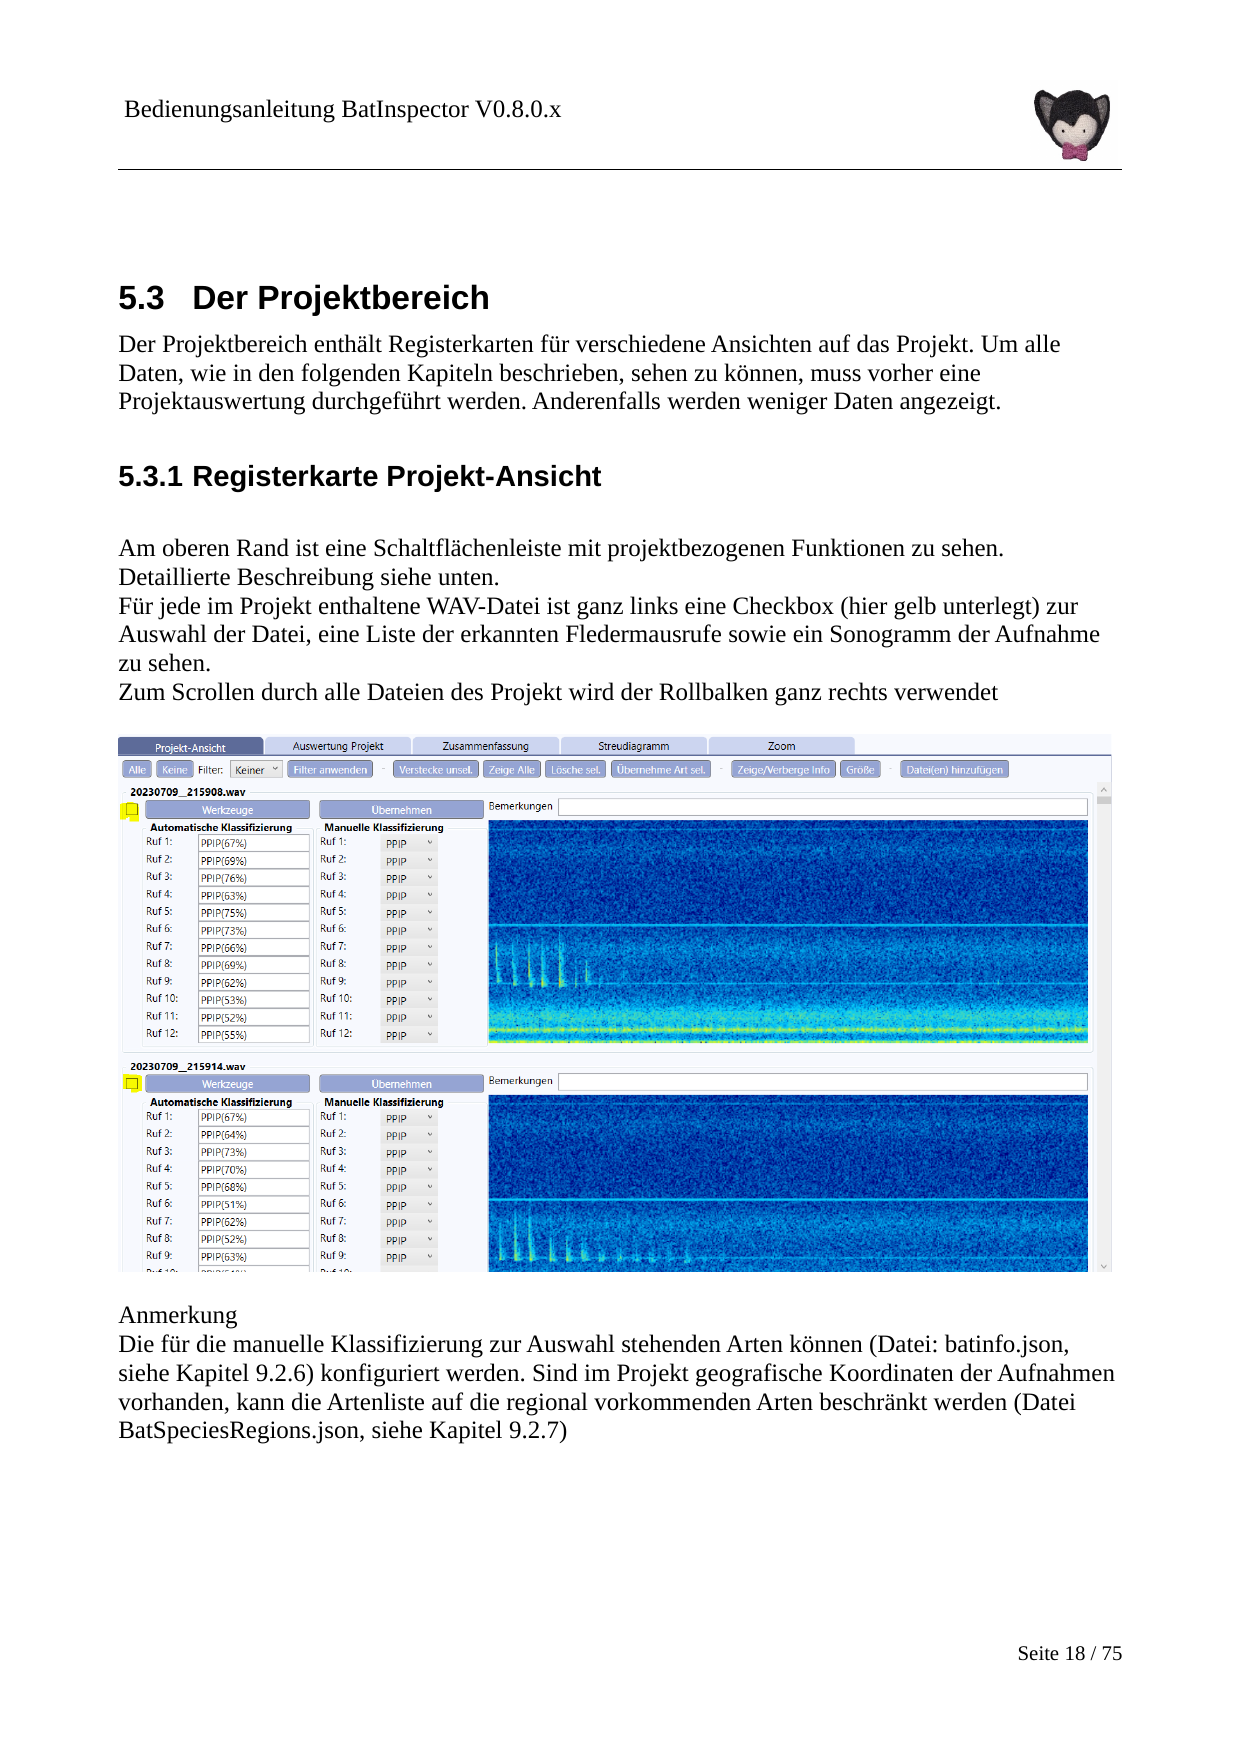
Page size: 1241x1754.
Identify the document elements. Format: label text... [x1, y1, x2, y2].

picture [118, 734, 1112, 1272]
text Anmerkung [118, 1300, 1122, 1329]
subtitle Der Projektbereich [118, 278, 1122, 316]
text Der Projektbereich enthält Registerkarten für verschiedene Ansichten auf das Projekt. Um alle Daten, wie in den folgenden Kapiteln beschrieben, sehen zu können, muss vorher eine Projektauswertung durchgeführt werden. Anderenfalls werden weniger Daten angezeigt. [118, 329, 1122, 415]
picture [731, 1265, 737, 1272]
text Für jede im Projekt enthaltene WAV-Datei ist ganz links eine Checkbox (hier gelb unterlegt) zur Auswahl der Datei, eine Liste der erkannten Fledermausrufe sowie ein Sonogramm der Aufnahme zu sehen. [118, 591, 1122, 677]
picture [1030, 80, 1119, 169]
text Zum Scrollen durch alle Dateien des Projekt wird der Rollbalken ganz rechts verwendet [118, 677, 1122, 706]
subtitle Registerkarte Projekt-Ansicht [118, 458, 1122, 492]
text Die für die manuelle Klassifizierung zur Auswahl stehenden Arten können (Datei: batinfo.json, siehe Kapitel 9.2.6) konfiguriert werden. Sind im Projekt geografische Koordinaten der Aufnahmen vorhanden, kann die Artenliste auf die regional vorkommenden Arten beschränkt werden (Datei BatSpeciesRegions.json, siehe Kapitel 9.2.7) [118, 1329, 1122, 1444]
text Am oberen Rand ist eine Schaltflächenleiste mit projektbezogenen Funktionen zu sehen. Detaillierte Beschreibung siehe unten. [118, 533, 1122, 591]
